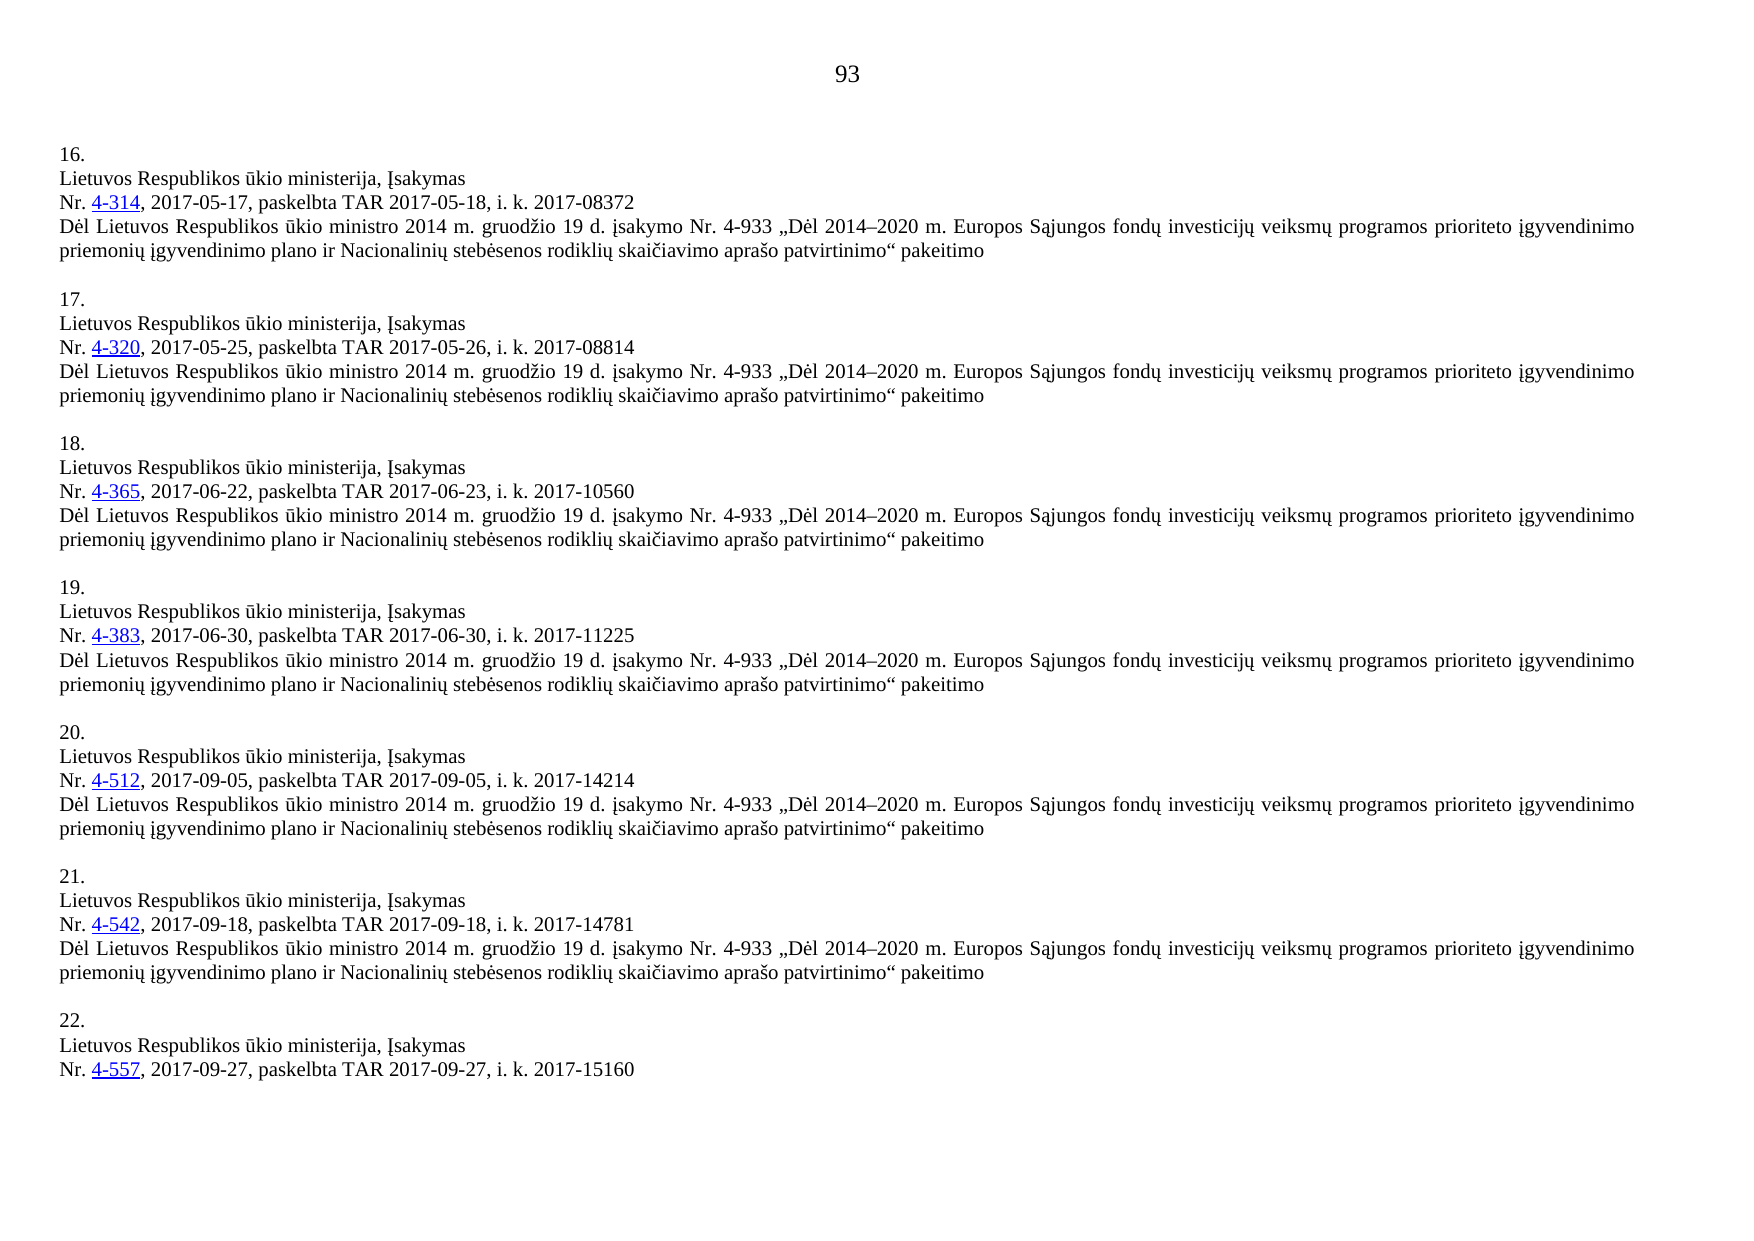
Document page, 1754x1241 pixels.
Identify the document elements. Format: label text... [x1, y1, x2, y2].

text Dėl Lietuvos Respublikos ūkio ministro 2014 m. gruodžio 19 d. įsakymo Nr. 4-933 „Dėl 2014–2020 m. Europos Sąjungos fondų investicijų veiksmų programos prioriteto įgyvendinimo priemonių įgyvendinimo plano ir Nacionalinių stebėsenos rodiklių skaičiavimo aprašo patvirtinimo“ pakeitimo [59, 214, 1636, 262]
text Dėl Lietuvos Respublikos ūkio ministro 2014 m. gruodžio 19 d. įsakymo Nr. 4-933 „Dėl 2014–2020 m. Europos Sąjungos fondų investicijų veiksmų programos prioriteto įgyvendinimo priemonių įgyvendinimo plano ir Nacionalinių stebėsenos rodiklių skaičiavimo aprašo patvirtinimo“ pakeitimo [59, 936, 1636, 984]
text Nr. 4-512, 2017-09-05, paskelbta TAR 2017-09-05, i. k. 2017-14214 [59, 768, 1636, 792]
text Dėl Lietuvos Respublikos ūkio ministro 2014 m. gruodžio 19 d. įsakymo Nr. 4-933 „Dėl 2014–2020 m. Europos Sąjungos fondų investicijų veiksmų programos prioriteto įgyvendinimo priemonių įgyvendinimo plano ir Nacionalinių stebėsenos rodiklių skaičiavimo aprašo patvirtinimo“ pakeitimo [59, 359, 1636, 407]
text Nr. 4-542, 2017-09-18, paskelbta TAR 2017-09-18, i. k. 2017-14781 [59, 912, 1636, 936]
text 22. [59, 1008, 1636, 1032]
text Lietuvos Respublikos ūkio ministerija, Įsakymas [59, 744, 1636, 768]
text 19. [59, 575, 1636, 599]
text Lietuvos Respublikos ūkio ministerija, Įsakymas [59, 166, 1636, 190]
text Lietuvos Respublikos ūkio ministerija, Įsakymas [59, 311, 1636, 335]
text Dėl Lietuvos Respublikos ūkio ministro 2014 m. gruodžio 19 d. įsakymo Nr. 4-933 „Dėl 2014–2020 m. Europos Sąjungos fondų investicijų veiksmų programos prioriteto įgyvendinimo priemonių įgyvendinimo plano ir Nacionalinių stebėsenos rodiklių skaičiavimo aprašo patvirtinimo“ pakeitimo [59, 647, 1636, 696]
text Nr. 4-365, 2017-06-22, paskelbta TAR 2017-06-23, i. k. 2017-10560 [59, 479, 1636, 503]
text Lietuvos Respublikos ūkio ministerija, Įsakymas [59, 599, 1636, 623]
text Nr. 4-557, 2017-09-27, paskelbta TAR 2017-09-27, i. k. 2017-15160 [59, 1057, 1636, 1081]
text 21. [59, 864, 1636, 888]
text 16. [59, 142, 1636, 166]
text 18. [59, 431, 1636, 455]
text Dėl Lietuvos Respublikos ūkio ministro 2014 m. gruodžio 19 d. įsakymo Nr. 4-933 „Dėl 2014–2020 m. Europos Sąjungos fondų investicijų veiksmų programos prioriteto įgyvendinimo priemonių įgyvendinimo plano ir Nacionalinių stebėsenos rodiklių skaičiavimo aprašo patvirtinimo“ pakeitimo [59, 792, 1636, 840]
text Lietuvos Respublikos ūkio ministerija, Įsakymas [59, 888, 1636, 912]
text Lietuvos Respublikos ūkio ministerija, Įsakymas [59, 1032, 1636, 1057]
text Nr. 4-314, 2017-05-17, paskelbta TAR 2017-05-18, i. k. 2017-08372 [59, 190, 1636, 214]
text Nr. 4-383, 2017-06-30, paskelbta TAR 2017-06-30, i. k. 2017-11225 [59, 623, 1636, 647]
text Dėl Lietuvos Respublikos ūkio ministro 2014 m. gruodžio 19 d. įsakymo Nr. 4-933 „Dėl 2014–2020 m. Europos Sąjungos fondų investicijų veiksmų programos prioriteto įgyvendinimo priemonių įgyvendinimo plano ir Nacionalinių stebėsenos rodiklių skaičiavimo aprašo patvirtinimo“ pakeitimo [59, 503, 1636, 551]
text Nr. 4-320, 2017-05-25, paskelbta TAR 2017-05-26, i. k. 2017-08814 [59, 335, 1636, 359]
text Lietuvos Respublikos ūkio ministerija, Įsakymas [59, 455, 1636, 479]
text 17. [59, 287, 1636, 311]
text 20. [59, 720, 1636, 744]
